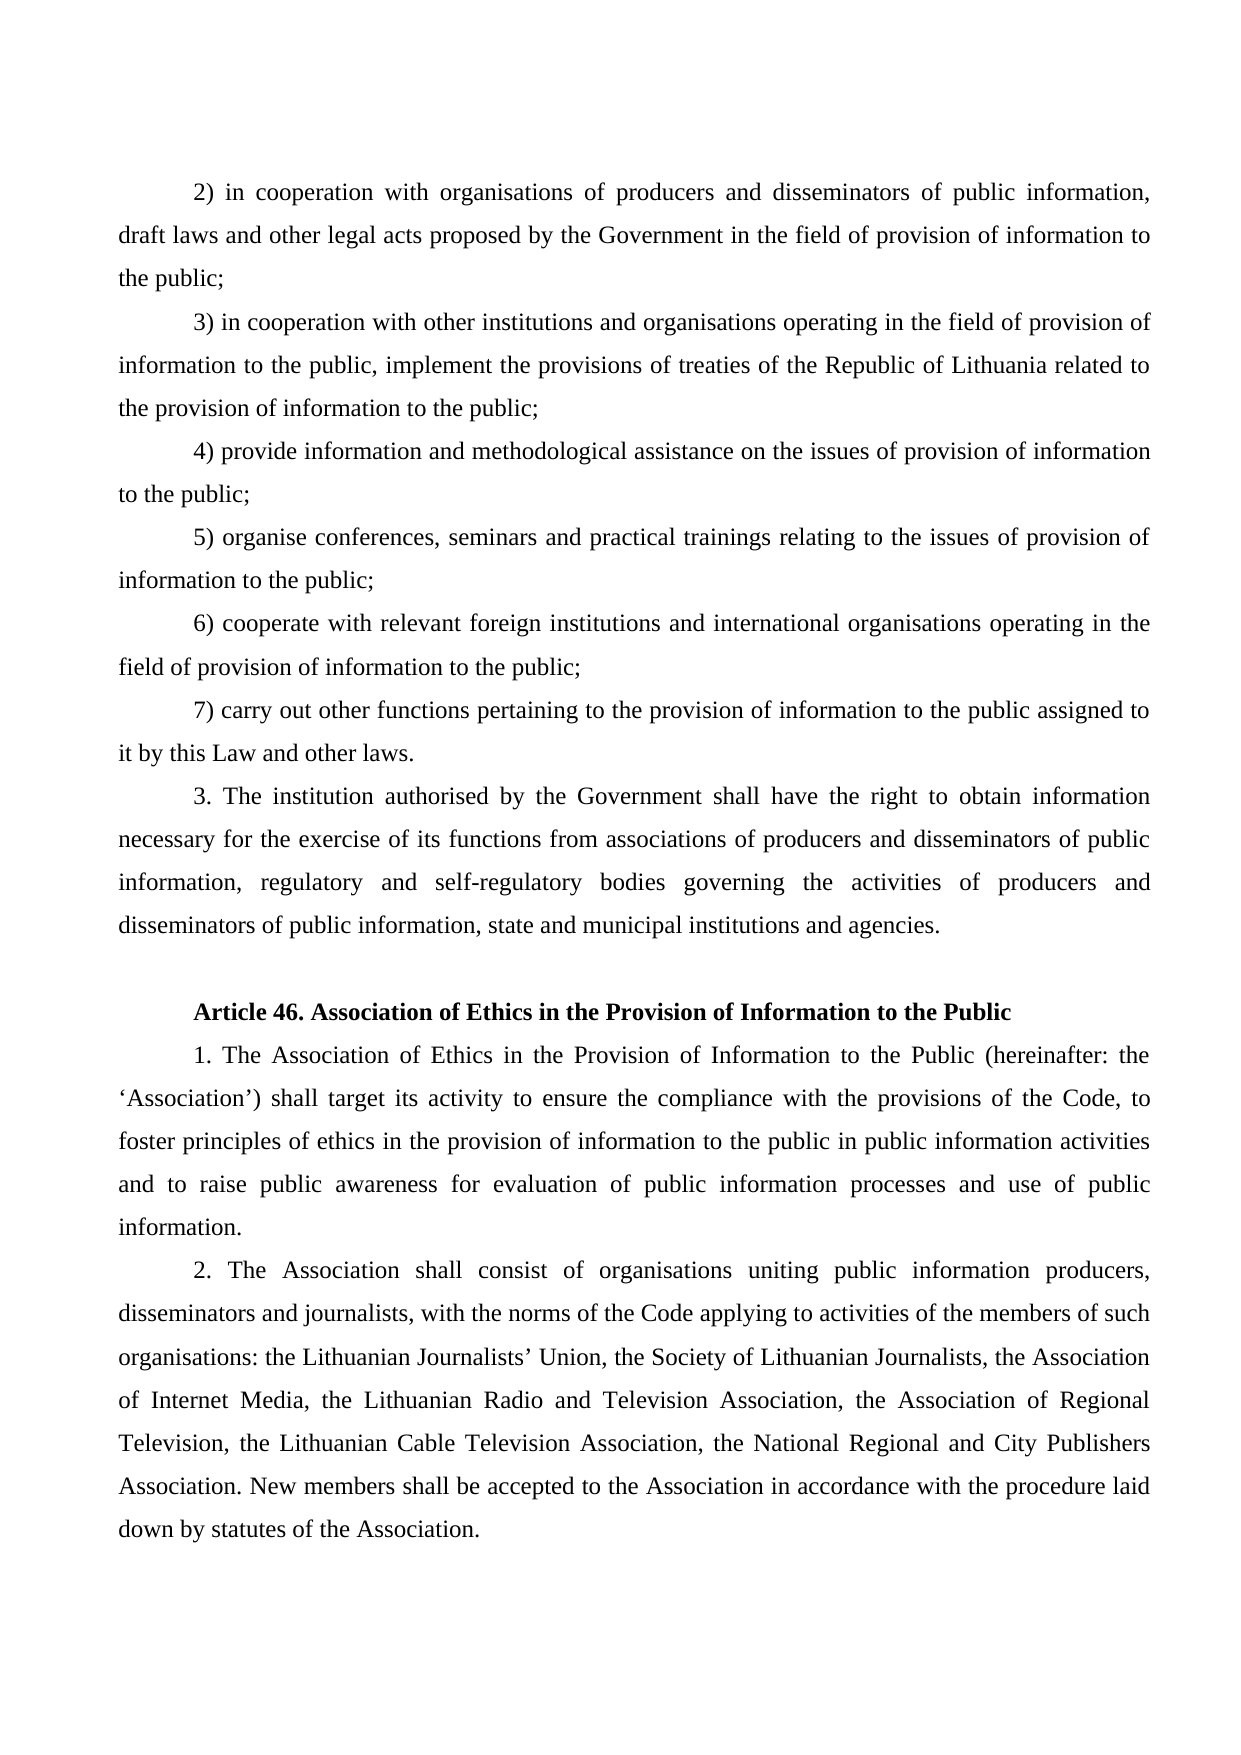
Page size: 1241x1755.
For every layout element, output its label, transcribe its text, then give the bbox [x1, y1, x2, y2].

text 7) carry out other functions pertaining to the provision of information to the public assigned to it by this Law and other laws. [118, 695, 1152, 767]
text 1. The Association of Ethics in the Provision of Information to the Public (hereinafter: the ‘Association’) shall target its activity to ensure the compliance with the provisions of the Code, to foster principles of ethics in the provision of information to the public in public information activities and to raise public awareness for evaluation of public information processes and use of public information. [118, 1040, 1152, 1241]
text 2) in cooperation with organisations of producers and disseminators of public information, draft laws and other legal acts proposed by the Government in the field of provision of information to the public; [118, 177, 1152, 292]
text 4) provide information and methodological assistance on the issues of provision of information to the public; [118, 436, 1152, 508]
text 3) in cooperation with other institutions and organisations operating in the field of provision of information to the public, implement the provisions of treaties of the Republic of Lithuania related to the provision of information to the public; [118, 307, 1152, 422]
text 5) organise conferences, seminars and practical trainings relating to the issues of provision of information to the public; [118, 522, 1152, 594]
text 2. The Association shall consist of organisations uniting public information producers, disseminators and journalists, with the norms of the Code applying to activities of the members of such organisations: the Lithuanian Journalists’ Union, the Society of Lithuanian Journalists, the Association of Internet Media, the Lithuanian Radio and Television Association, the Association of Regional Television, the Lithuanian Cable Television Association, the National Regional and City Publishers Association. New members shall be accepted to the Association in accordance with the procedure laid down by statutes of the Association. [118, 1255, 1152, 1543]
text Article 46. Association of Ethics in the Provision of Information to the Public [118, 997, 1152, 1025]
text 3. The institution authorised by the Government shall have the right to obtain information necessary for the exercise of its functions from associations of producers and disseminators of public information, regulatory and self-regulatory bodies governing the activities of producers and disseminators of public information, state and municipal institutions and agencies. [118, 781, 1152, 939]
text 6) cooperate with relevant foreign institutions and international organisations operating in the field of provision of information to the public; [118, 608, 1152, 680]
